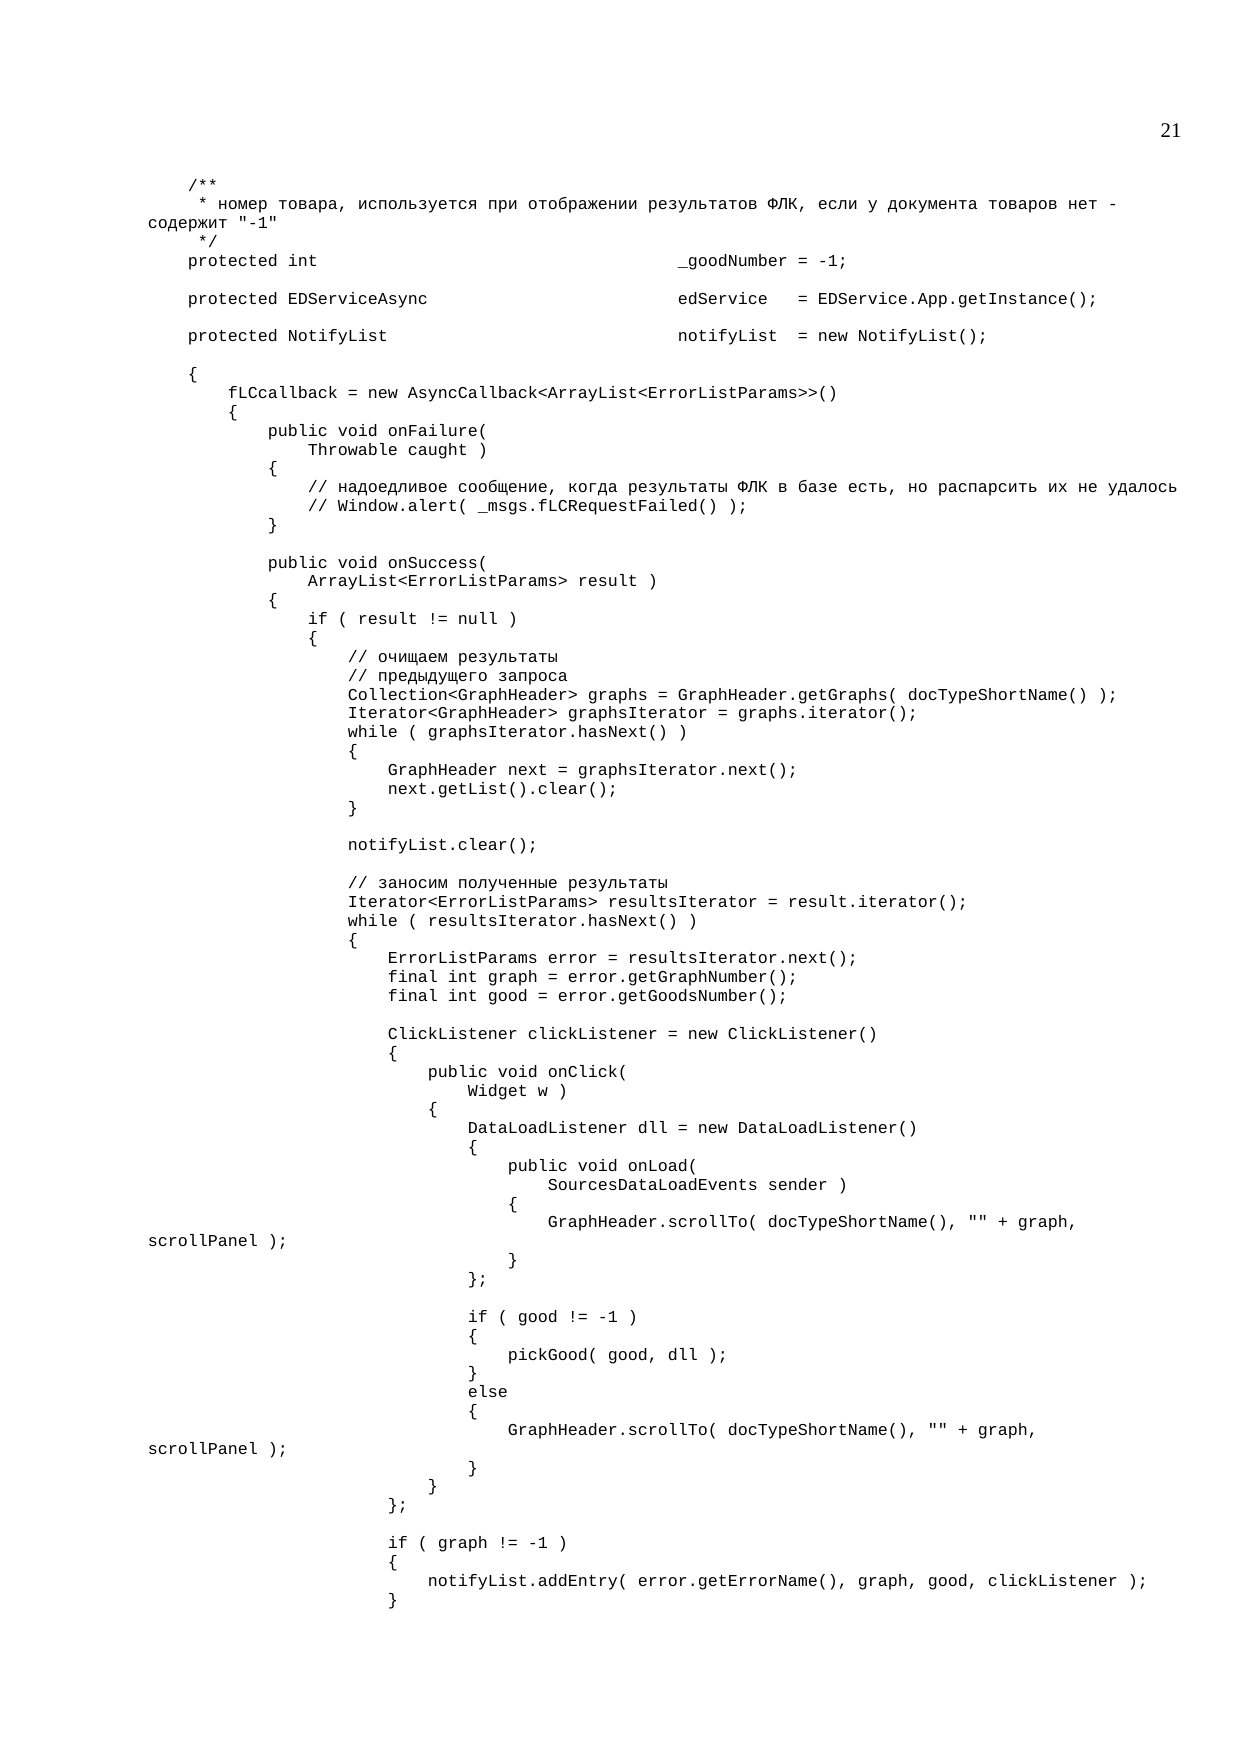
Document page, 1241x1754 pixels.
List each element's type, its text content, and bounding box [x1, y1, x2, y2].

text { [148, 1403, 1181, 1421]
text DataLoadListener dll = new DataLoadListener() [148, 1120, 1181, 1139]
text { [148, 403, 1181, 422]
text { [148, 931, 1181, 950]
text ErrorListParams error = resultsIterator.next(); [148, 950, 1181, 969]
text * номер товара, используется при отображении результатов ФЛК, если у документа товаров нет - содержит "-1" [148, 196, 1181, 234]
text protected NotifyList notifyList = new NotifyList(); [148, 328, 1181, 347]
text { [148, 1044, 1181, 1063]
text Iterator<ErrorListParams> resultsIterator = result.iterator(); [148, 893, 1181, 912]
text protected int _goodNumber = -1; [148, 252, 1181, 271]
text Widget w ) [148, 1082, 1181, 1101]
text { [148, 1327, 1181, 1346]
text final int graph = error.getGraphNumber(); [148, 969, 1181, 988]
text // очищаем результаты [148, 648, 1181, 667]
text if ( result != null ) [148, 611, 1181, 629]
text public void onLoad( [148, 1157, 1181, 1176]
text final int good = error.getGoodsNumber(); [148, 988, 1181, 1007]
text SourcesDataLoadEvents sender ) [148, 1176, 1181, 1195]
text { [148, 1553, 1181, 1572]
text { [148, 592, 1181, 611]
text } [148, 1591, 1181, 1610]
text }; [148, 1271, 1181, 1289]
text while ( resultsIterator.hasNext() ) [148, 912, 1181, 931]
text if ( graph != -1 ) [148, 1534, 1181, 1553]
text // Window.alert( _msgs.fLCRequestFailed() ); [148, 498, 1181, 516]
text /** [148, 177, 1181, 196]
text { [148, 1101, 1181, 1120]
text notifyList.clear(); [148, 837, 1181, 856]
text Collection<GraphHeader> graphs = GraphHeader.getGraphs( docTypeShortName() ); [148, 686, 1181, 705]
text } [148, 1252, 1181, 1271]
text public void onSuccess( [148, 554, 1181, 573]
text ArrayList<ErrorListParams> result ) [148, 573, 1181, 592]
text }; [148, 1497, 1181, 1516]
text Throwable caught ) [148, 441, 1181, 460]
text } [148, 1365, 1181, 1384]
text GraphHeader.scrollTo( docTypeShortName(), "" + graph, scrollPanel ); [148, 1421, 1181, 1459]
text { [148, 1195, 1181, 1214]
text { [148, 629, 1181, 648]
text } [148, 1459, 1181, 1478]
text GraphHeader next = graphsIterator.next(); [148, 762, 1181, 780]
text { [148, 743, 1181, 762]
text while ( graphsIterator.hasNext() ) [148, 724, 1181, 743]
text pickGood( good, dll ); [148, 1346, 1181, 1365]
text protected EDServiceAsync edService = EDService.App.getInstance(); [148, 290, 1181, 309]
text fLCcallback = new AsyncCallback<ArrayList<ErrorListParams>>() [148, 384, 1181, 403]
text GraphHeader.scrollTo( docTypeShortName(), "" + graph, scrollPanel ); [148, 1214, 1181, 1252]
text ClickListener clickListener = new ClickListener() [148, 1026, 1181, 1044]
text if ( good != -1 ) [148, 1308, 1181, 1327]
text else [148, 1384, 1181, 1403]
text // надоедливое сообщение, когда результаты ФЛК в базе есть, но распарсить их не удалось [148, 479, 1181, 498]
text { [148, 366, 1181, 384]
text next.getList().clear(); [148, 780, 1181, 799]
text public void onClick( [148, 1063, 1181, 1082]
text notifyList.addEntry( error.getErrorName(), graph, good, clickListener ); [148, 1572, 1181, 1591]
text // заносим полученные результаты [148, 875, 1181, 893]
text */ [148, 234, 1181, 252]
text { [148, 460, 1181, 479]
text { [148, 1139, 1181, 1157]
text } [148, 1478, 1181, 1497]
text } [148, 799, 1181, 818]
text public void onFailure( [148, 422, 1181, 441]
text // предыдущего запроса [148, 667, 1181, 686]
text } [148, 516, 1181, 535]
text Iterator<GraphHeader> graphsIterator = graphs.iterator(); [148, 705, 1181, 724]
